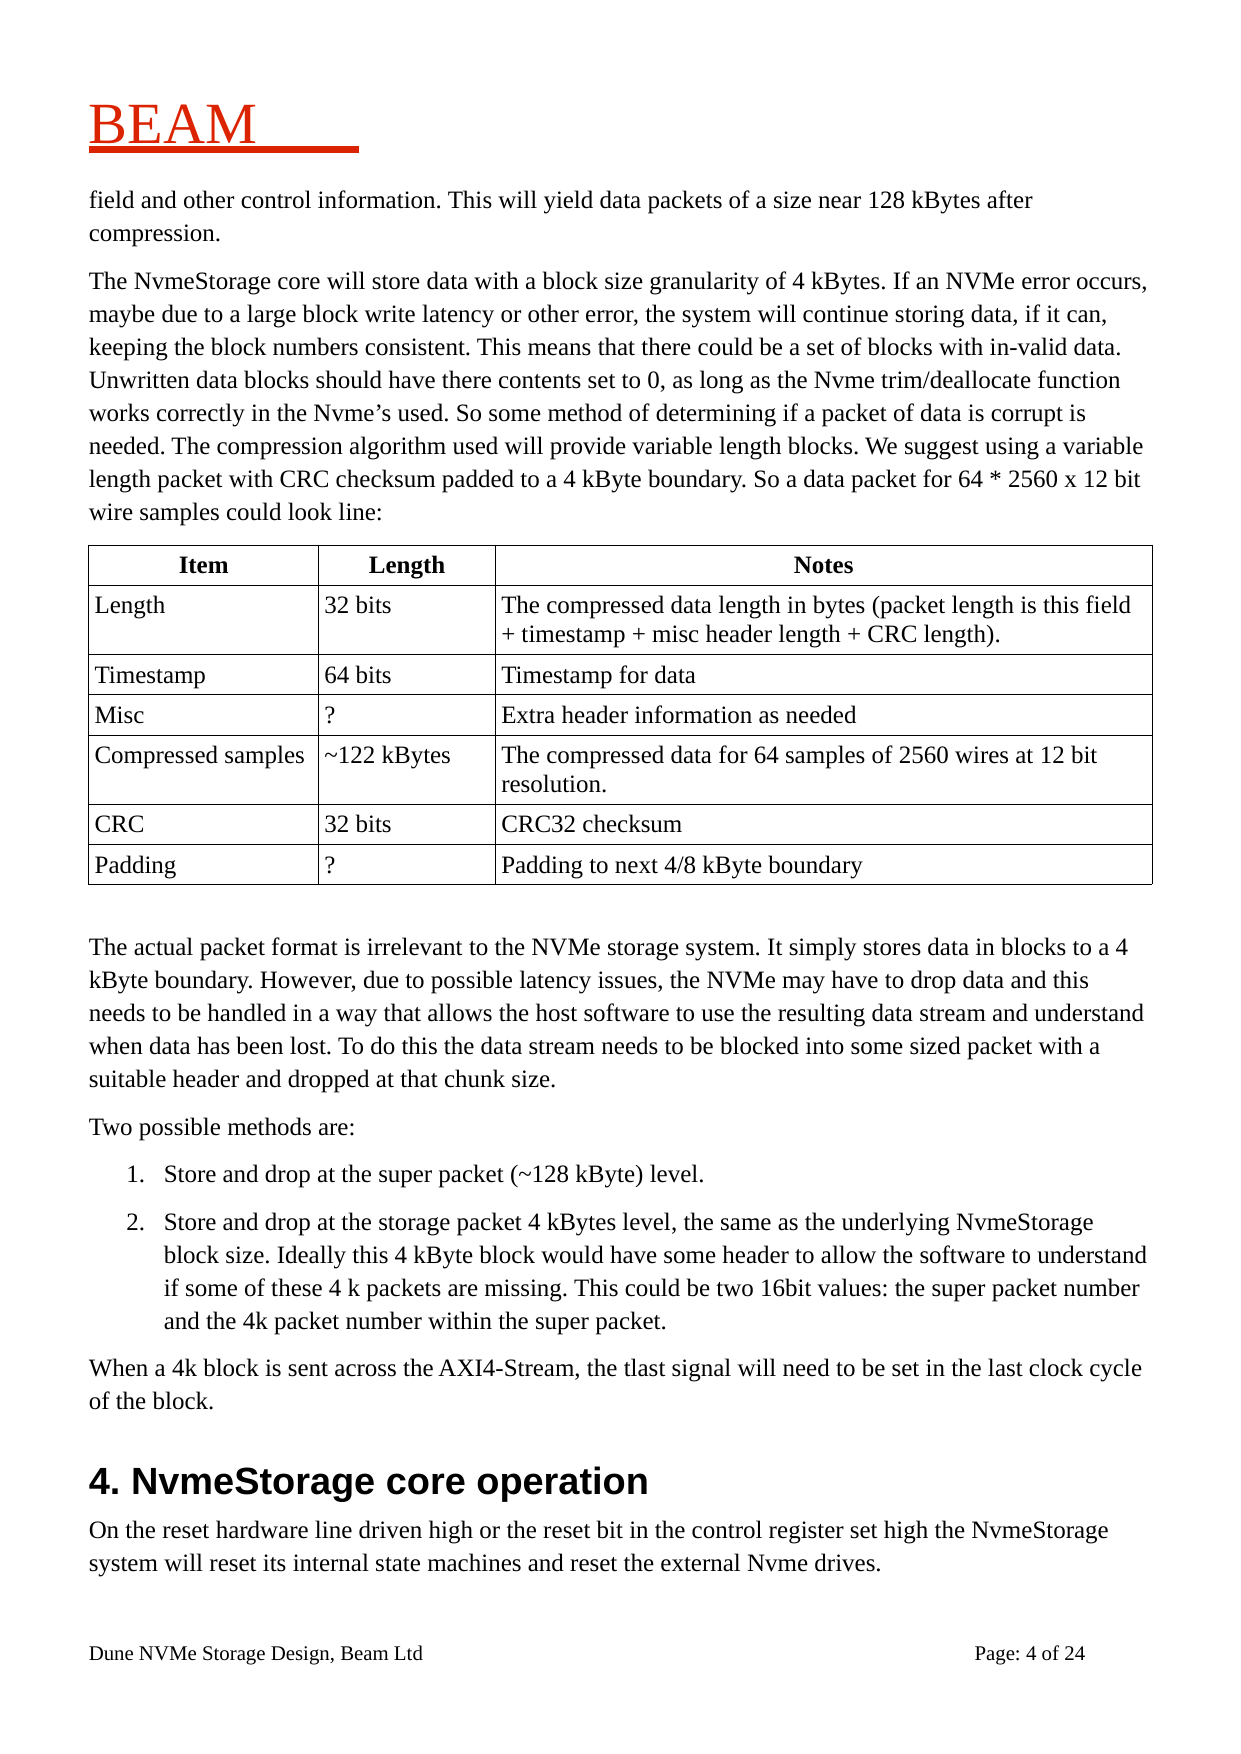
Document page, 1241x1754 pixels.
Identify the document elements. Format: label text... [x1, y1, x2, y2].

table_header Notes [496, 546, 1152, 585]
table_cell The compressed data length in bytes (packet length is this field + timestamp + misc header length + CRC length). [496, 586, 1152, 654]
text field and other control information. This will yield data packets of a size near 128 kBytes after compression. [88, 185, 1152, 247]
text The actual packet format is irrelevant to the NVMe storage system. It simply stores data in blocks to a 4 kByte boundary. However, due to possible latency issues, the NVMe may have to drop data and this needs to be handled in a way that allows the host software to use the resulting data stream and understand when data has been lost. To do this the data stream needs to be blocked into some sized packet with a suitable header and dropped at that chunk size. [88, 932, 1152, 1093]
table_cell ? [319, 845, 495, 884]
table_header Length [319, 546, 495, 585]
table_cell CRC32 checksum [496, 805, 1152, 844]
table_cell Compressed samples [89, 736, 318, 803]
text On the reset hardware line driven high or the reset bit in the control register set high the NvmeStorage system will reset its internal state machines and reset the external Nvme drives. [88, 1515, 1152, 1577]
table_cell 64 bits [319, 655, 495, 694]
table_cell Length [89, 586, 318, 654]
table_header Item [89, 546, 318, 585]
table_cell Timestamp [89, 655, 318, 694]
table_cell Padding to next 4/8 kByte boundary [496, 845, 1152, 884]
text The NvmeStorage core will store data with a block size granularity of 4 kBytes. If an NVMe error occurs, maybe due to a large block write latency or other error, the system will continue storing data, if it can, keeping the block numbers consistent. This means that there could be a set of blocks with in-valid data. Unwritten data blocks should have there contents set to 0, as long as the Nvme trim/deallocate function works correctly in the Nvme’s used. So some method of determining if a packet of data is corrupt is needed. The compression algorithm used will provide variable length blocks. We suggest using a variable length packet with CRC checksum padded to a 4 kByte boundary. So a data packet for 64 * 2560 x 12 bit wire samples could look line: [88, 266, 1152, 526]
table_cell 32 bits [319, 586, 495, 654]
table_cell Timestamp for data [496, 655, 1152, 694]
subtitle NvmeStorage core operation [88, 1459, 1152, 1503]
text When a 4k block is sent across the AXI4-Stream, the tlast signal will need to be set in the last clock cycle of the block. [88, 1353, 1152, 1415]
table_cell 32 bits [319, 805, 495, 844]
text Two possible methods are: [88, 1112, 1152, 1140]
table_cell ~122 kBytes [319, 736, 495, 803]
table_cell Misc [89, 695, 318, 734]
table_cell ? [319, 695, 495, 734]
table_cell CRC [89, 805, 318, 844]
table_cell Padding [89, 845, 318, 884]
list Store and drop at the storage packet 4 kBytes level, the same as the underlying NvmeStorage block size. Ideally this 4 kByte block would have some header to allow the software to understand if some of these 4 k packets are missing. This could be two 16bit values: the super packet number and the 4k packet number within the super packet. [126, 1207, 1152, 1334]
list Store and drop at the super packet (~128 kByte) level. [126, 1159, 1152, 1188]
table_cell The compressed data for 64 samples of 2560 wires at 12 bit resolution. [496, 736, 1152, 803]
table_cell Extra header information as needed [496, 695, 1152, 734]
